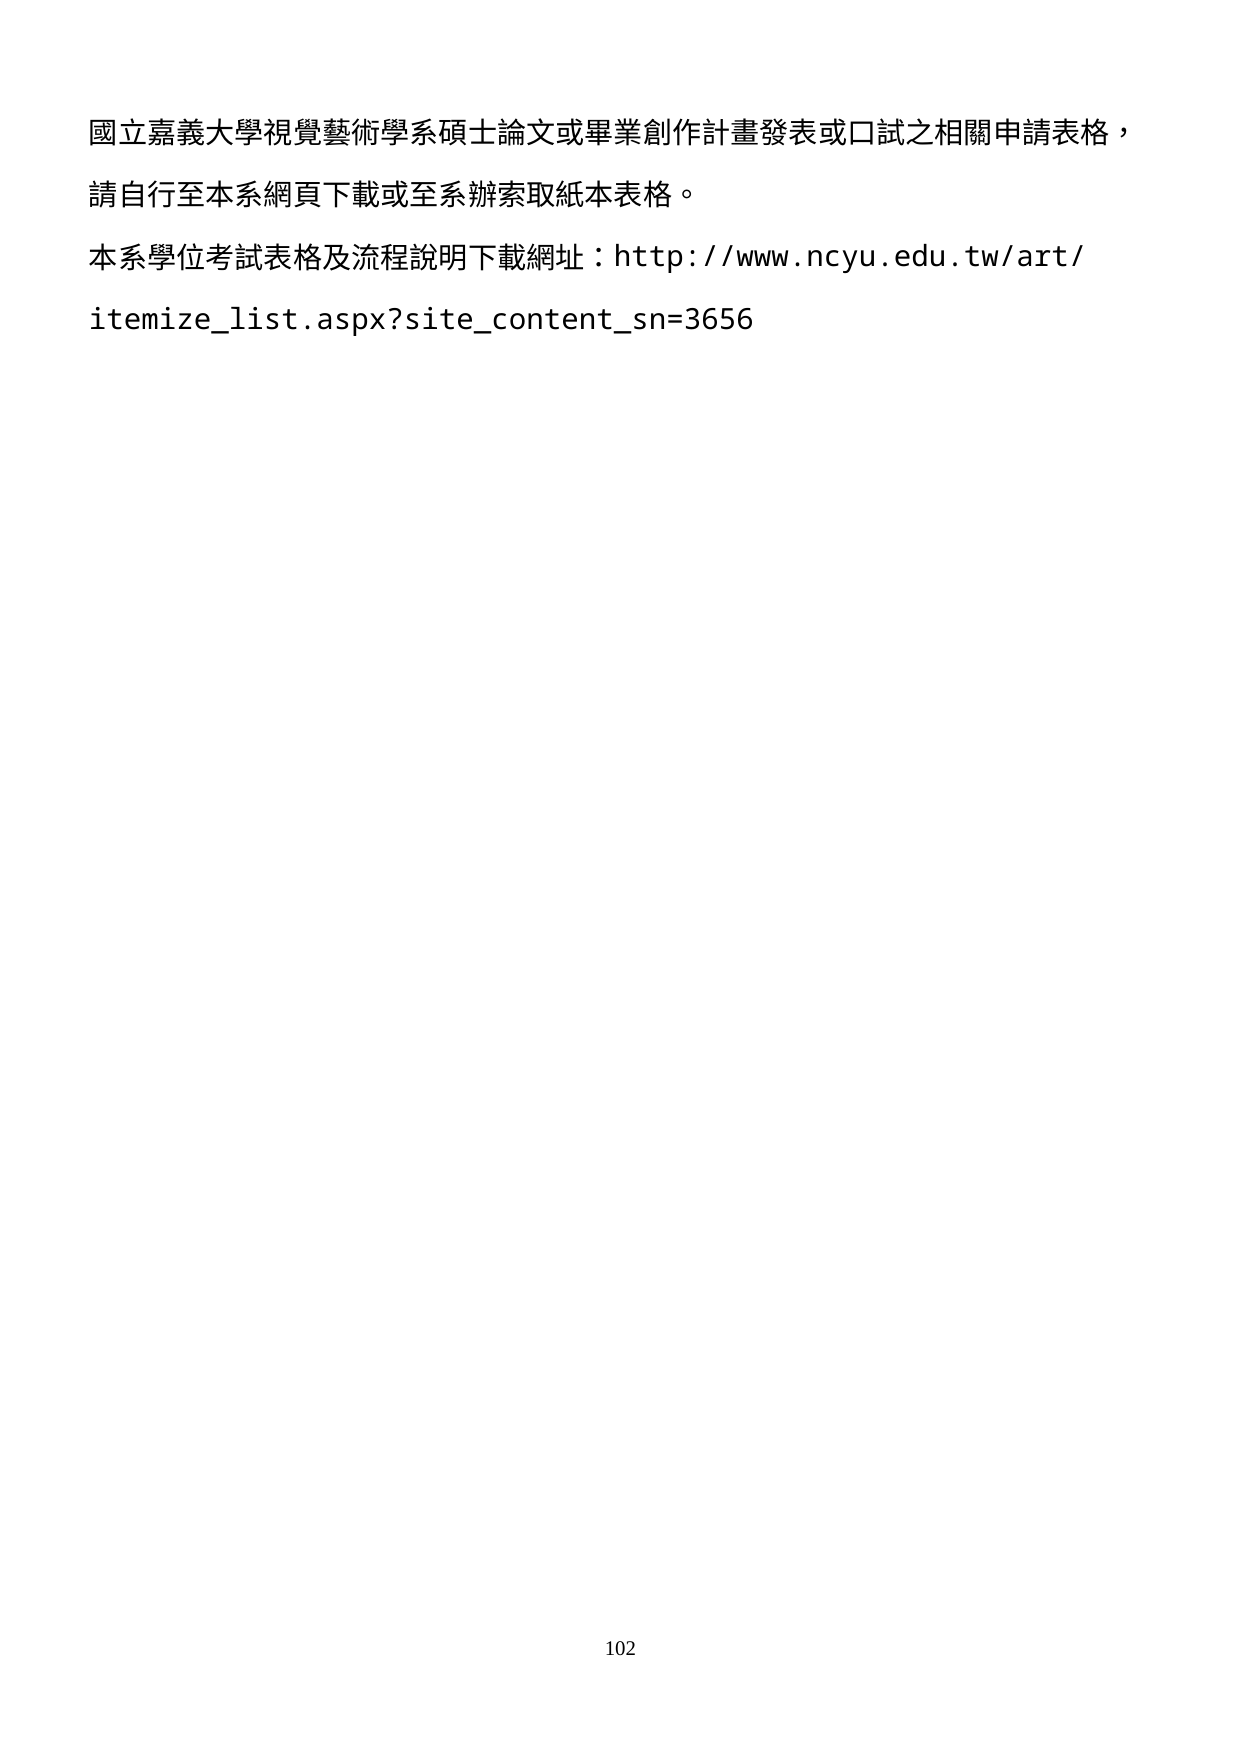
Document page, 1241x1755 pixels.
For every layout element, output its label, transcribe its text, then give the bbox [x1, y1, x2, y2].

text 國立嘉義大學視覺藝術學系碩士論文或畢業創作計畫發表或口試之相關申請表格，請自行至本系網頁下載或至系辦索取紙本表格。 [89, 89, 1152, 214]
text 本系學位考試表格及流程說明下載網址：http://www.ncyu.edu.tw/art/itemize_list.aspx?site_content_sn=3656 [89, 214, 1152, 339]
